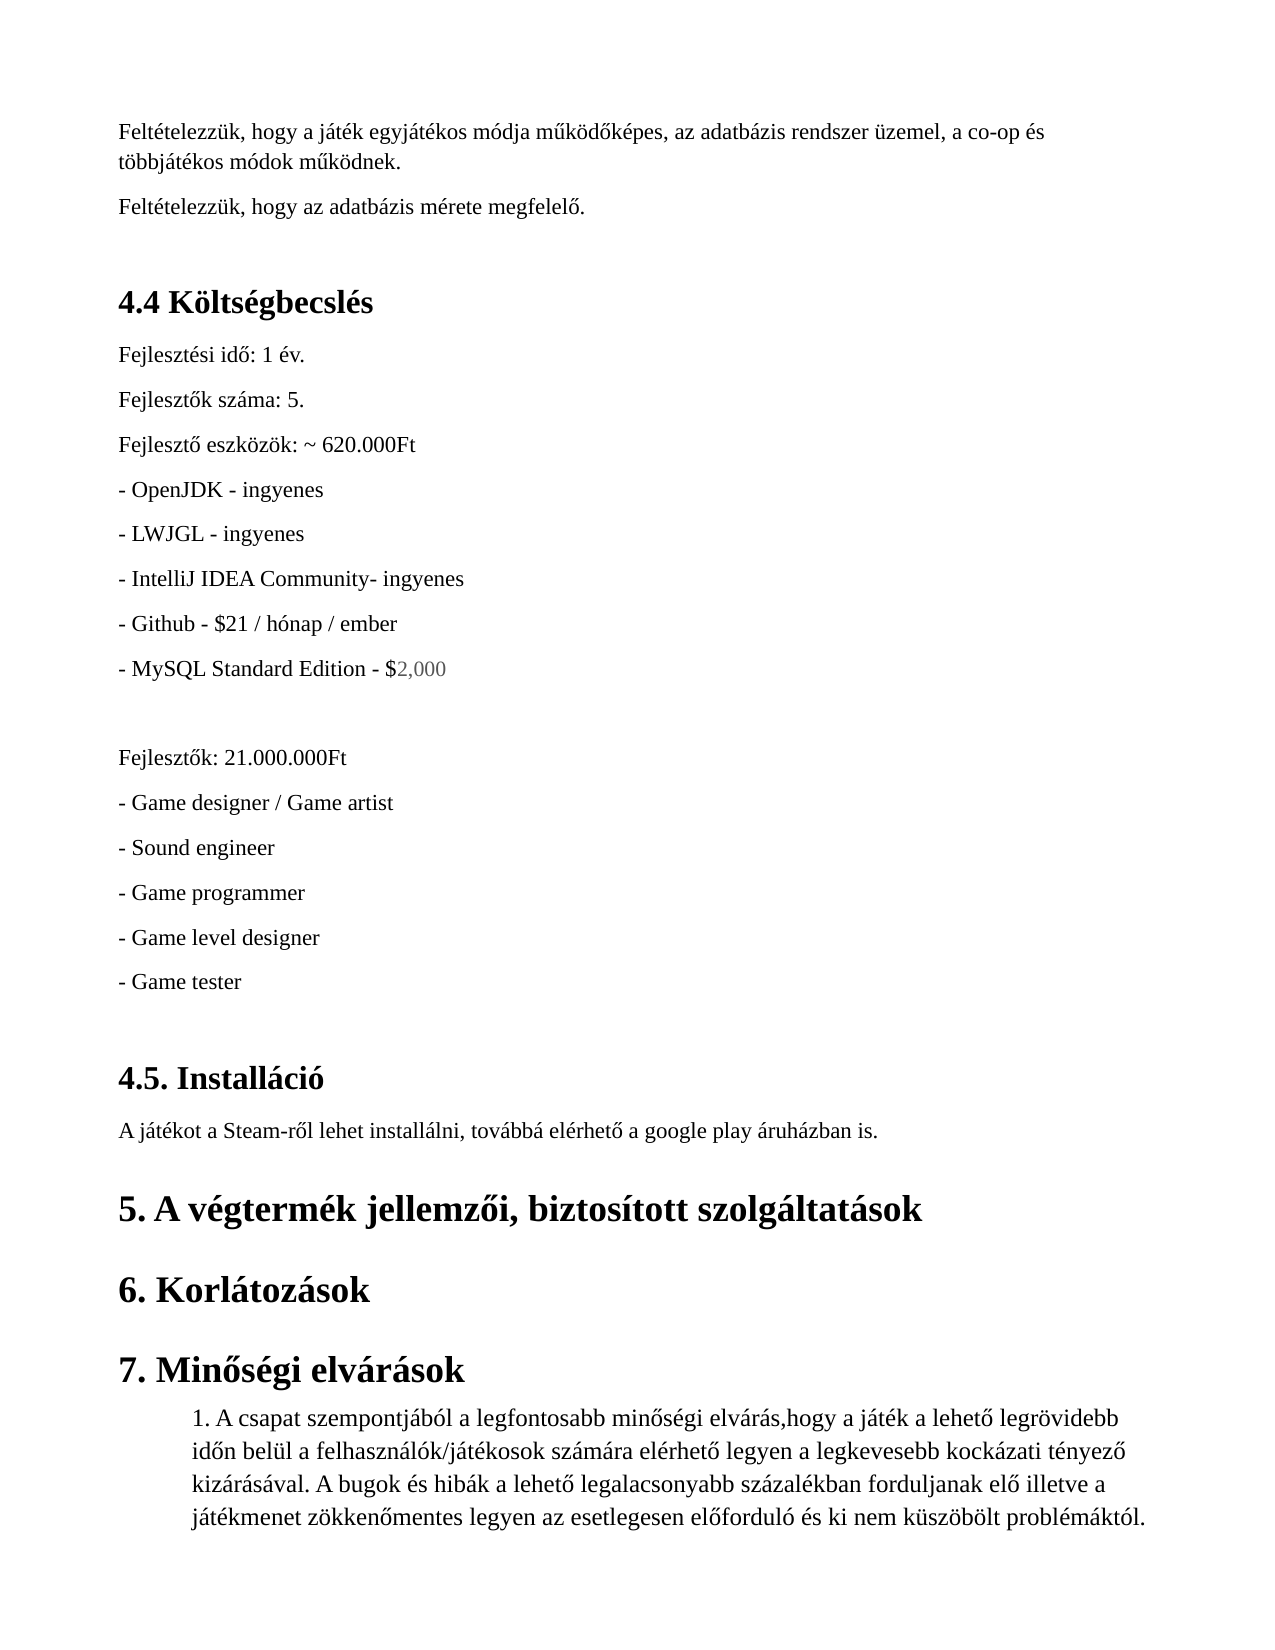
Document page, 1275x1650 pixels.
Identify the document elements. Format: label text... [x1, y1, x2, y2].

subtitle 7. Minőségi elvárások [118, 1348, 1157, 1391]
text 1. A csapat szempontjából a legfontosabb minőségi elvárás,hogy a játék a lehető legrövidebb időn belül a felhasználók/játékosok számára elérhető legyen a legkevesebb kockázati tényező kizárásával. A bugok és hibák a lehető legalacsonyabb százalékban forduljanak elő illetve a játékmenet zökkenőmentes legyen az esetlegesen előforduló és ki nem küszöbölt problémáktól. [192, 1403, 1157, 1531]
subtitle 6. Korlátozások [118, 1267, 1157, 1310]
text Feltételezzük, hogy az adatbázis mérete megfelelő. [118, 193, 1157, 219]
text 4.5. Installáció [118, 1058, 1157, 1096]
text - OpenJDK - ingyenes [118, 476, 1157, 502]
text - Game level designer [118, 924, 1157, 950]
text Fejlesztők: 21.000.000Ft [118, 744, 1157, 771]
text - IntelliJ IDEA Community- ingyenes [118, 565, 1157, 592]
text - Github - $21 / hónap / ember [118, 610, 1157, 636]
text - Sound engineer [118, 834, 1157, 860]
text - MySQL Standard Edition - $2,000 [118, 655, 1157, 681]
text 4.4 Költségbecslés [118, 283, 1157, 321]
subtitle 5. A végtermék jellemzői, biztosított szolgáltatások [118, 1186, 1157, 1229]
text - Game tester [118, 968, 1157, 995]
text - Game programmer [118, 879, 1157, 905]
text - Game designer / Game artist [118, 789, 1157, 816]
text Fejlesztő eszközök: ~ 620.000Ft [118, 431, 1157, 457]
text - LWJGL - ingyenes [118, 521, 1157, 547]
text Fejlesztési idő: 1 év. [118, 341, 1157, 368]
text A játékot a Steam-ről lehet installálni, továbbá elérhető a google play áruházban is. [118, 1117, 1157, 1143]
text Fejlesztők száma: 5. [118, 386, 1157, 412]
text Feltételezzük, hogy a játék egyjátékos módja működőképes, az adatbázis rendszer üzemel, a co-op és többjátékos módok működnek. [118, 118, 1157, 175]
